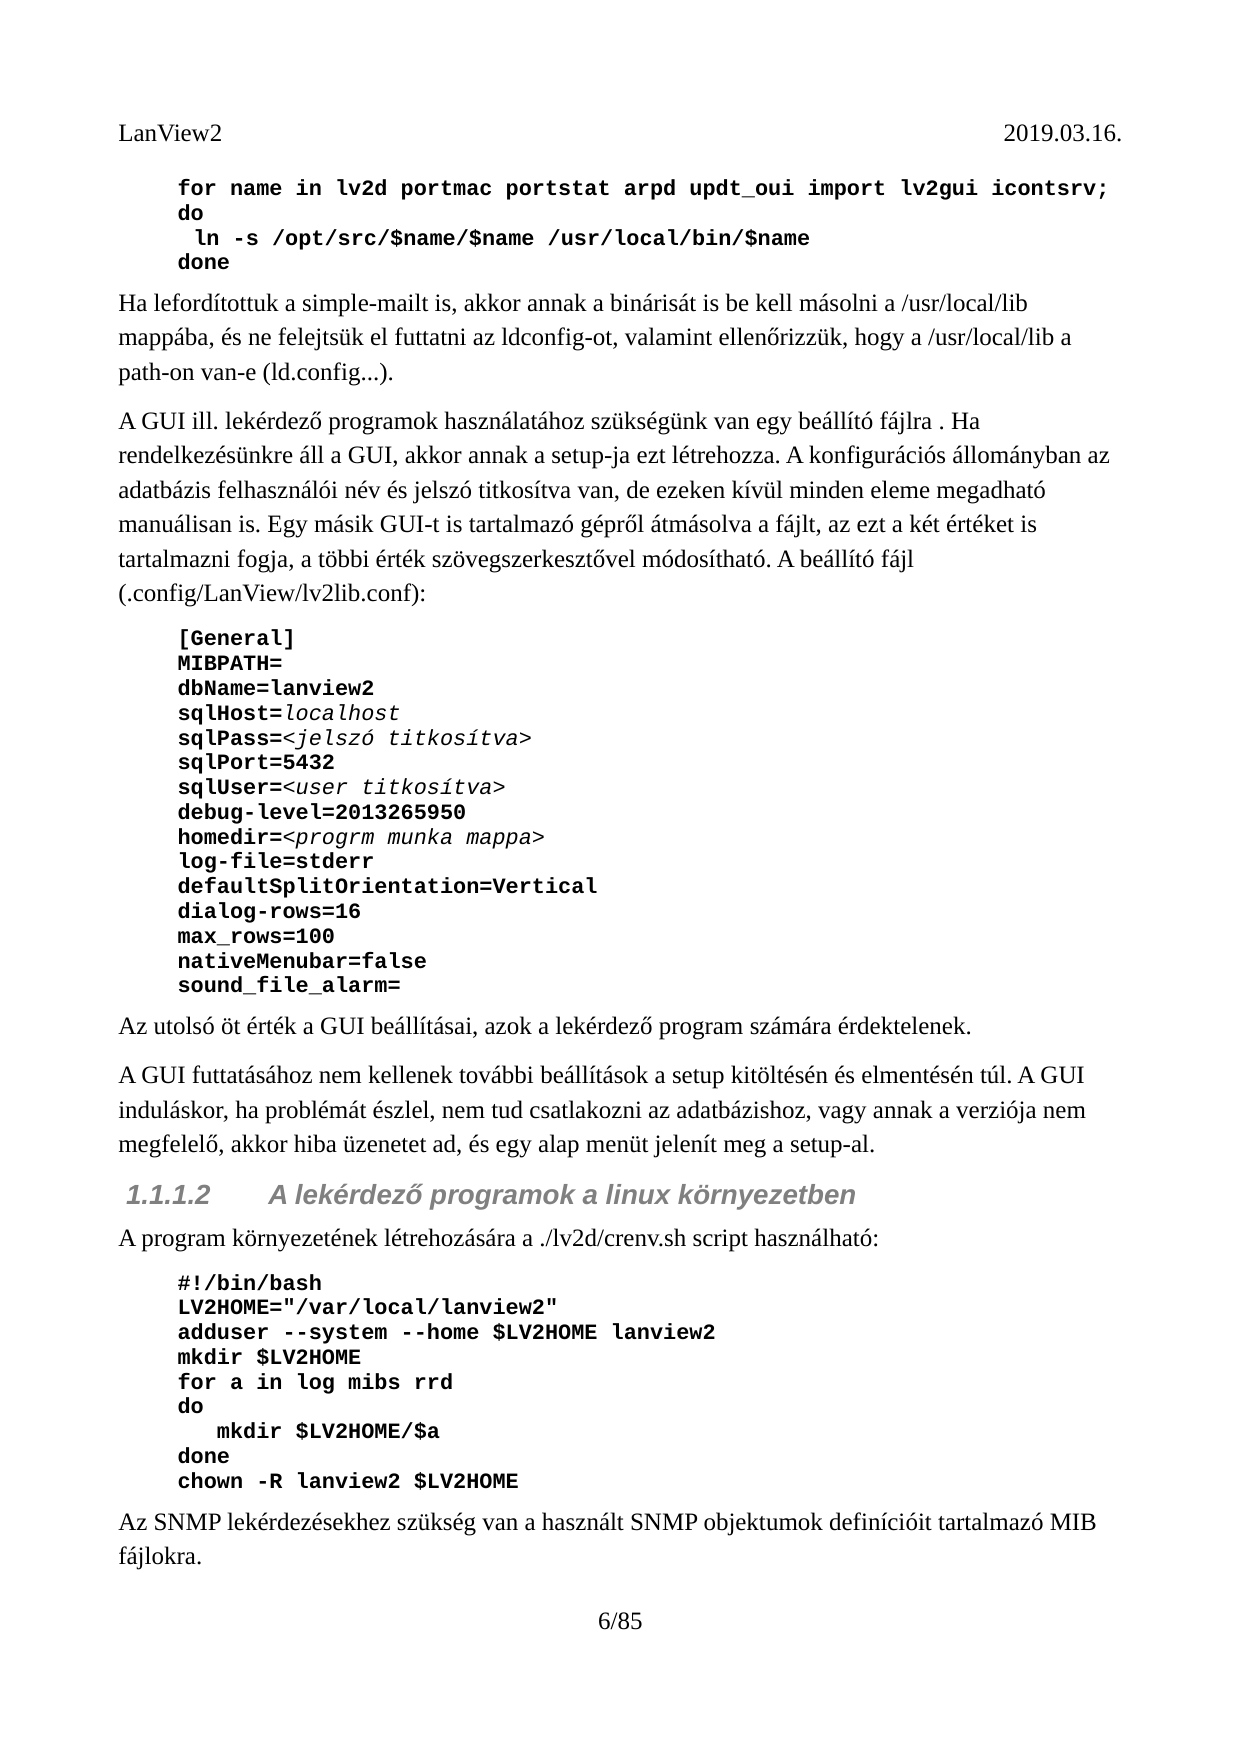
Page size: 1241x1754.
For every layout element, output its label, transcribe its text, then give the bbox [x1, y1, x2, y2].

text Az SNMP lekérdezésekhez szükség van a használt SNMP objektumok definícióit tartalmazó MIB fájlokra. [118, 1507, 1122, 1570]
text A GUI futtatásához nem kellenek további beállítások a setup kitöltésén és elmentésén túl. A GUI induláskor, ha problémát észlel, nem tud csatlakozni az adatbázishoz, vagy annak a verziója nem megfelelő, akkor hiba üzenetet ad, és egy alap menüt jelenít meg a setup-al. [118, 1060, 1122, 1158]
text Ha lefordítottuk a simple-mailt is, akkor annak a binárisát is be kell másolni a /usr/local/lib mappába, és ne felejtsük el futtatni az ldconfig-ot, valamint ellenőrizzük, hogy a /usr/local/lib a path-on van-e (ld.config...). [118, 288, 1122, 386]
text #!/bin/bash LV2HOME="/var/local/lanview2" adduser --system --home $LV2HOME lanview2 mkdir $LV2HOME for a in log mibs rrd do mkdir $LV2HOME/$a done chown -R lanview2 $LV2HOME [177, 1272, 1122, 1495]
text A program környezetének létrehozására a ./lv2d/crenv.sh script használható: [118, 1223, 1122, 1251]
text for name in lv2d portmac portstat arpd updt_oui import lv2gui icontsrv; do ln -s /opt/src/$name/$name /usr/local/bin/$name done [177, 177, 1122, 276]
text [General] MIBPATH= dbName=lanview2 sqlHost=localhost sqlPass=<jelszó titkosítva> sqlPort=5432 sqlUser=<user titkosítva> debug-level=2013265950 homedir=<progrm munka mappa> log-file=stderr defaultSplitOrientation=Vertical dialog-rows=16 max_rows=100 nativeMenubar=false sound_file_alarm= [177, 627, 1122, 999]
text A GUI ill. lekérdező programok használatához szükségünk van egy beállító fájlra . Ha rendelkezésünkre áll a GUI, akkor annak a setup-ja ezt létrehozza. A konfigurációs állományban az adatbázis felhasználói név és jelszó titkosítva van, de ezeken kívül minden eleme megadható manuálisan is. Egy másik GUI-t is tartalmazó gépről átmásolva a fájlt, az ezt a két értéket is tartalmazni fogja, a többi érték szövegszerkesztővel módosítható. A beállító fájl (.config/LanView/lv2lib.conf): [118, 406, 1122, 607]
subtitle A lekérdező programok a linux környezetben [118, 1178, 1122, 1210]
text Az utolsó öt érték a GUI beállításai, azok a lekérdező program számára érdektelenek. [118, 1011, 1122, 1040]
